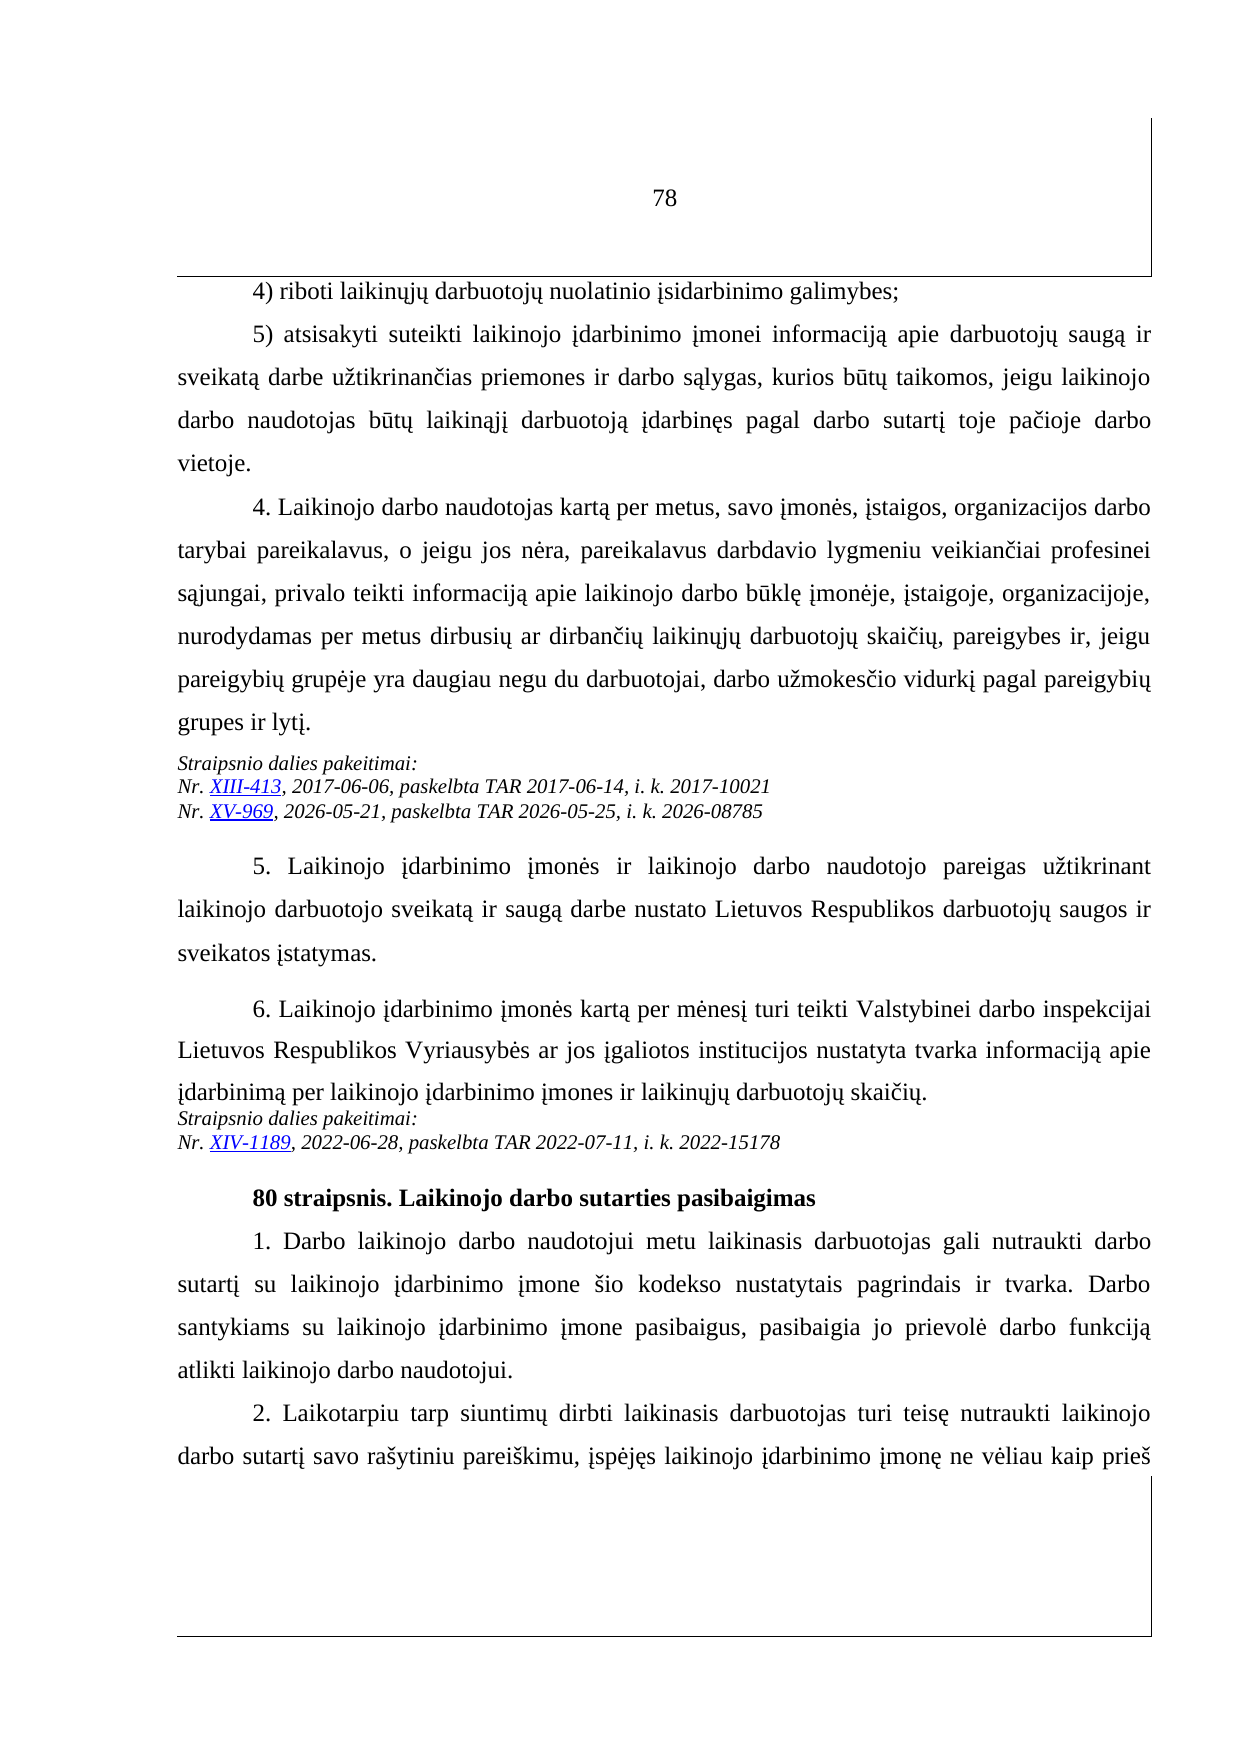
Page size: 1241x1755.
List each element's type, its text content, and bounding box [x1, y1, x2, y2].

text 5. Laikinojo įdarbinimo įmonės ir laikinojo darbo naudotojo pareigas užtikrinant laikinojo darbuotojo sveikatą ir saugą darbe nustato Lietuvos Respublikos darbuotojų saugos ir sveikatos įstatymas. [177, 851, 1152, 966]
text 5) atsisakyti suteikti laikinojo įdarbinimo įmonei informaciją apie darbuotojų saugą ir sveikatą darbe užtikrinančias priemones ir darbo sąlygas, kurios būtų taikomos, jeigu laikinojo darbo naudotojas būtų laikinąjį darbuotoją įdarbinęs pagal darbo sutartį toje pačioje darbo vietoje. [177, 319, 1152, 477]
text Nr. XIV-1189, 2022-06-28, paskelbta TAR 2022-07-11, i. k. 2022-15178 [177, 1130, 1152, 1154]
text 4. Laikinojo darbo naudotojas kartą per metus, savo įmonės, įstaigos, organizacijos darbo tarybai pareikalavus, o jeigu jos nėra, pareikalavus darbdavio lygmeniu veikiančiai profesinei sąjungai, privalo teikti informaciją apie laikinojo darbo būklę įmonėje, įstaigoje, organizacijoje, nurodydamas per metus dirbusių ar dirbančių laikinųjų darbuotojų skaičių, pareigybes ir, jeigu pareigybių grupėje yra daugiau negu du darbuotojai, darbo užmokesčio vidurkį pagal pareigybių grupes ir lytį. [177, 492, 1152, 736]
text 6. Laikinojo įdarbinimo įmonės kartą per mėnesį turi teikti Valstybinei darbo inspekcijai Lietuvos Respublikos Vyriausybės ar jos įgaliotos institucijos nustatyta tvarka informaciją apie įdarbinimą per laikinojo įdarbinimo įmones ir laikinųjų darbuotojų skaičių. [177, 981, 1152, 1106]
text Straipsnio dalies pakeitimai: [177, 1106, 1152, 1130]
text 1. Darbo laikinojo darbo naudotojui metu laikinasis darbuotojas gali nutraukti darbo sutartį su laikinojo įdarbinimo įmone šio kodekso nustatytais pagrindais ir tvarka. Darbo santykiams su laikinojo įdarbinimo įmone pasibaigus, pasibaigia jo prievolė darbo funkciją atlikti laikinojo darbo naudotojui. [177, 1226, 1152, 1384]
text 2. Laikotarpiu tarp siuntimų dirbti laikinasis darbuotojas turi teisę nutraukti laikinojo darbo sutartį savo rašytiniu pareiškimu, įspėjęs laikinojo įdarbinimo įmonę ne vėliau kaip prieš [177, 1398, 1152, 1470]
text Nr. XIII-413, 2017-06-06, paskelbta TAR 2017-06-14, i. k. 2017-10021 [177, 774, 1152, 798]
text Nr. XV-969, 2026-05-21, paskelbta TAR 2026-05-25, i. k. 2026-08785 [177, 798, 1152, 823]
text 4) riboti laikinųjų darbuotojų nuolatinio įsidarbinimo galimybes; [177, 276, 1152, 305]
subtitle 80 straipsnis. Laikinojo darbo sutarties pasibaigimas [177, 1183, 1152, 1211]
text Straipsnio dalies pakeitimai: [177, 750, 1152, 774]
